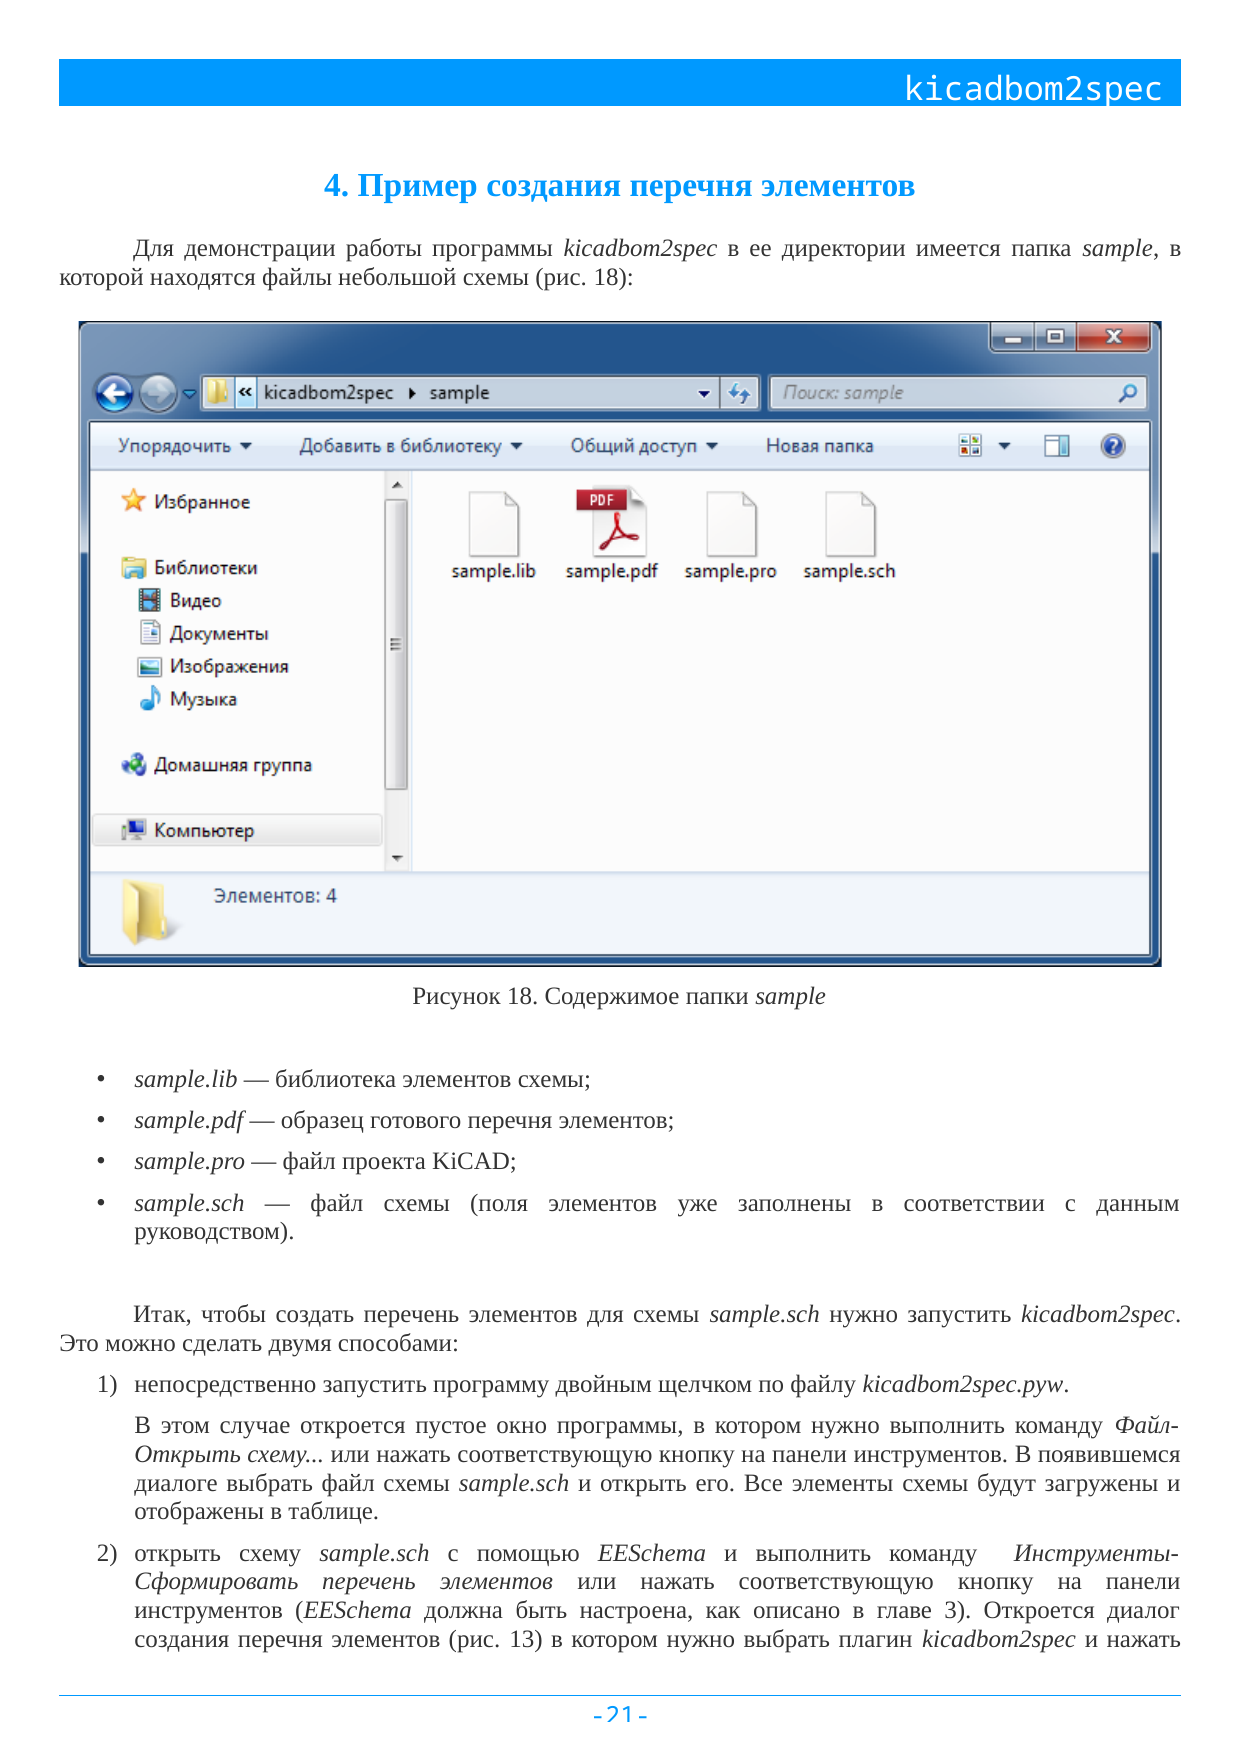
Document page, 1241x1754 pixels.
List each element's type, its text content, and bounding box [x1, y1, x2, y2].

text Для демонстрации работы программы kicadbom2spec в ее директории имеется папка sample, в которой находятся файлы небольшой схемы (рис. 18): [59, 233, 1181, 291]
list sample.lib — библиотека элементов схемы; [97, 1064, 1181, 1093]
list В этом случае откроется пустое окно программы, в котором нужно выполнить команду Файл-Открыть схему... или нажать соответствующую кнопку на панели инструментов. В появившемся диалоге выбрать файл схемы sample.sch и открыть его. Все элементы схемы будут загружены и отображены в таблице. [97, 1410, 1181, 1525]
text Рисунок 18. Содержимое папки sample [73, 967, 1167, 1010]
picture [78, 321, 1162, 967]
list непосредственно запустить программу двойным щелчком по файлу kicadbom2spec.pyw. [97, 1369, 1181, 1398]
list sample.sch — файл схемы (поля элементов уже заполнены в соответствии с данным руководством). [97, 1188, 1181, 1245]
text Итак, чтобы создать перечень элементов для схемы sample.sch нужно запустить kicadbom2spec. Это можно сделать двумя способами: [59, 1299, 1181, 1356]
list открыть схему sample.sch с помощью EESchema и выполнить команду Инструменты-Сформировать перечень элементов или нажать соответствующую кнопку на панели инструментов (EESchema должна быть настроена, как описано в главе 3). Откроется диалог создания перечня элементов (рис. 13) в котором нужно выбрать плагин kicadbom2spec и нажать [97, 1538, 1181, 1653]
subtitle 4. Пример создания перечня элементов [59, 165, 1181, 204]
list sample.pro — файл проекта KiCAD; [97, 1146, 1181, 1175]
list sample.pdf — образец готового перечня элементов; [97, 1105, 1181, 1134]
